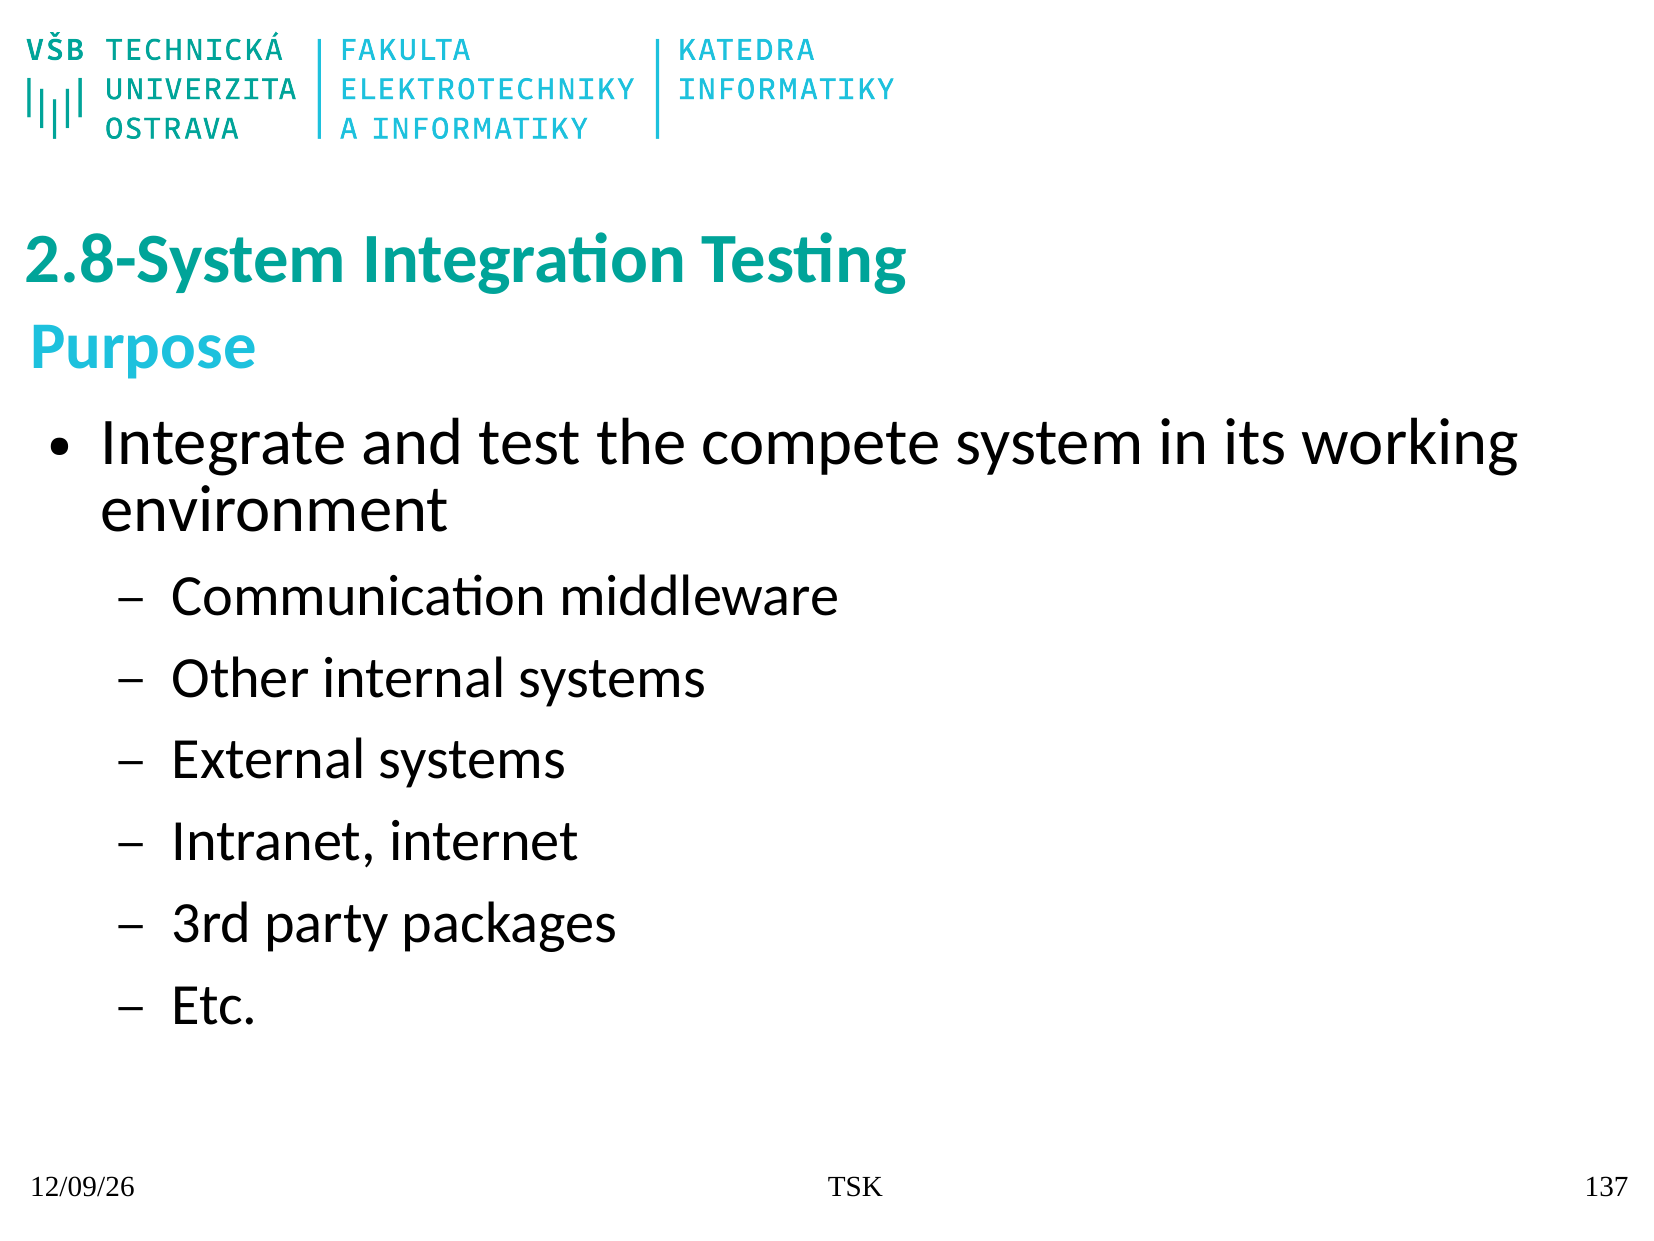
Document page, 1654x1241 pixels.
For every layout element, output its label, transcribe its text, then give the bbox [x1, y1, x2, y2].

picture [26, 31, 894, 139]
title 2.8-System Integration Testing [24, 169, 1629, 300]
list Purpose Integrate and test the compete system in its working environment Communication middleware Other internal systems External systems Intranet, internet 3rd party packages Etc. [30, 318, 1629, 1146]
